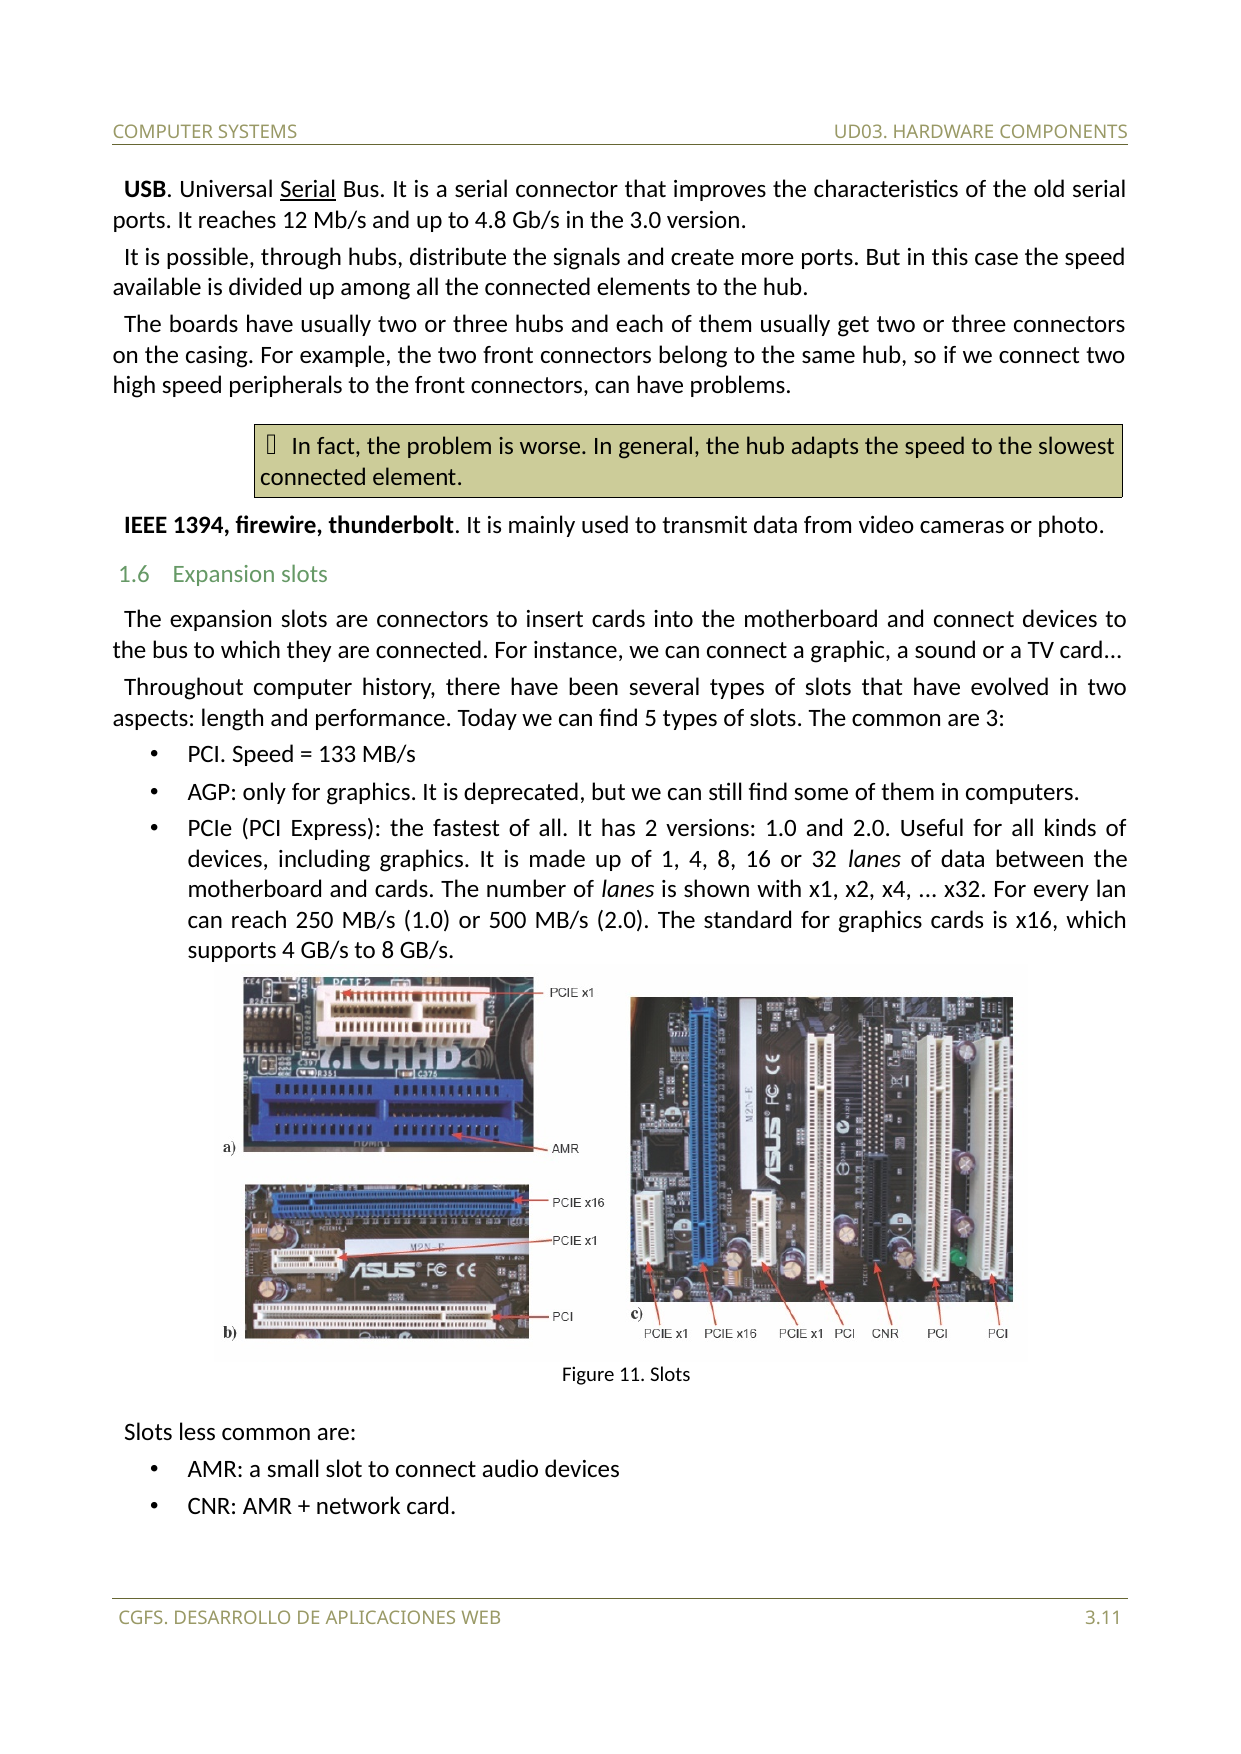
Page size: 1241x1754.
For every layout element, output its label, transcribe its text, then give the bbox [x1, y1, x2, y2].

text It is possible, through hubs, distribute the signals and create more ports. But in this case the speed available is divided up among all the connected elements to the hub. [112, 241, 1128, 302]
picture [214, 964, 1028, 1362]
subtitle Expansion slots [112, 558, 1128, 589]
text IEEE 1394, firewire, thunderbolt. It is mainly used to transmit data from video cameras or photo. [112, 509, 1128, 539]
text The expansion slots are connectors to insert cards into the motherboard and connect devices to the bus to which they are connected. For instance, we can connect a graphic, a sound or a TV card... [112, 604, 1128, 665]
list AMR: a small slot to connect audio devices [150, 1453, 1128, 1484]
text Figure 11. Slots [213, 1362, 1028, 1387]
list PCI. Speed = 133 MB/s [150, 739, 1128, 769]
list CNR: AMR + network card. [150, 1490, 1128, 1521]
list PCIe (PCI Express): the fastest of all. It has 2 versions: 1.0 and 2.0. Useful for all kinds of devices, including graphics. It is made up of 1, 4, 8, 16 or 32 lanes of data between the motherboard and cards. The number of lanes is shown with x1, x2, x4, ... x32. For every lan can reach 250 MB/s (1.0) or 500 MB/s (2.0). The standard for graphics cards is x16, which supports 4 GB/s to 8 GB/s. [150, 813, 1128, 965]
list AGP: only for graphics. It is deprecated, but we can still find some of them in computers. [150, 776, 1128, 806]
text  In fact, the problem is worse. In general, the hub adapts the speed to the slowest connected element. [255, 425, 1122, 497]
text USB. Universal Serial Bus. It is a serial connector that improves the characteristics of the old serial ports. It reaches 12 Mb/s and up to 4.8 Gb/s in the 3.0 version. [112, 173, 1128, 234]
text Slots less common are: [112, 1416, 1128, 1447]
text Throughout computer history, there have been several types of slots that have evolved in two aspects: length and performance. Today we can find 5 types of slots. The common are 3: [112, 671, 1128, 732]
text The boards have usually two or three hubs and each of them usually get two or three connectors on the casing. For example, the two front connectors belong to the same hub, so if we connect two high speed peripherals to the front connectors, can have problems. [112, 308, 1128, 400]
